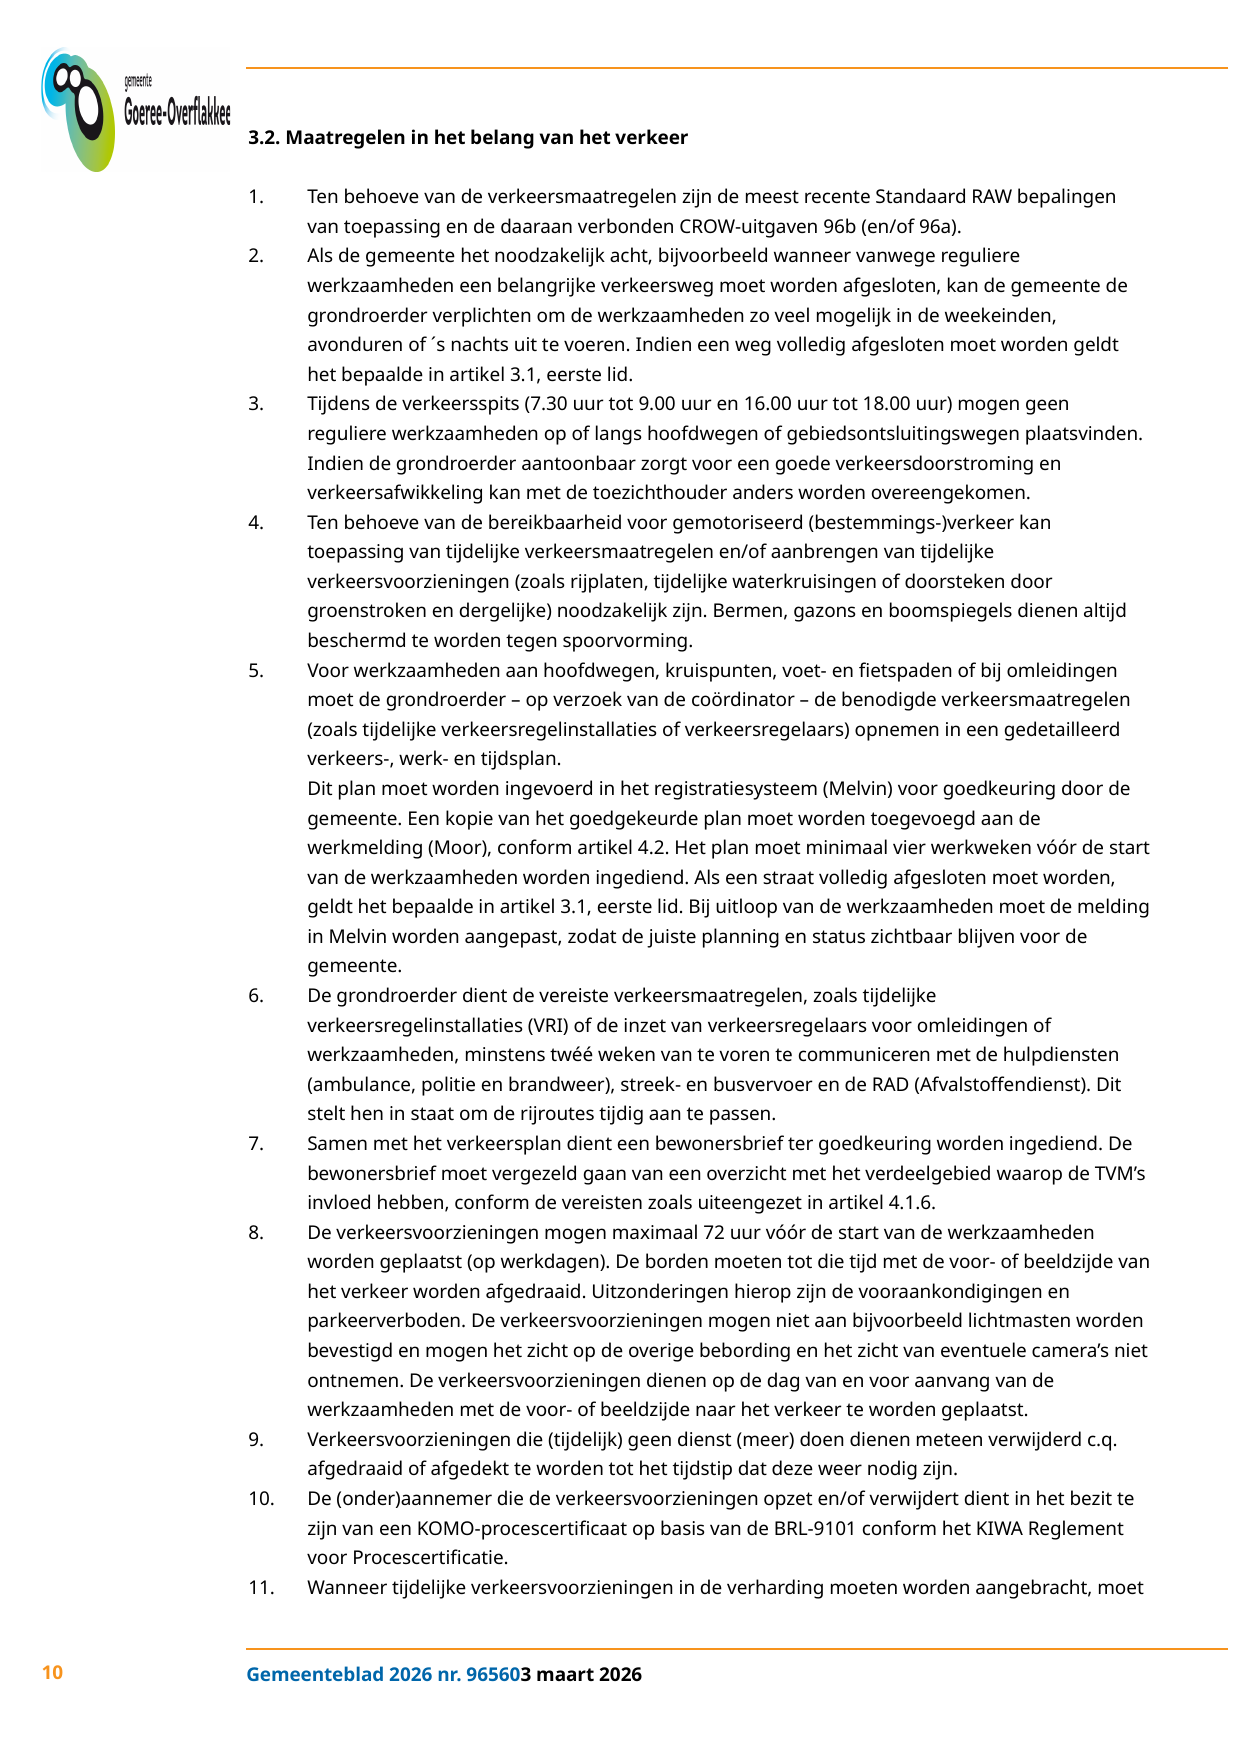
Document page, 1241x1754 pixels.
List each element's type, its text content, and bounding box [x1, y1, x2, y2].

text 3.2. Maatregelen in het belang van het verkeer [248, 124, 1152, 150]
picture [41, 47, 231, 172]
list Wanneer tijdelijke verkeersvoorzieningen in de verharding moeten worden aangebracht, moet [248, 1574, 1152, 1600]
list De (onder)aannemer die de verkeersvoorzieningen opzet en/of verwijdert dient in het bezit te zijn van een KOMO-procescertificaat op basis van de BRL-9101 conform het KIWA Reglement voor Procescertificatie. [248, 1485, 1152, 1570]
list Samen met het verkeersplan dient een bewonersbrief ter goedkeuring worden ingediend. De bewonersbrief moet vergezeld gaan van een overzicht met het verdeelgebied waarop de TVM’s invloed hebben, conform de vereisten zoals uiteengezet in artikel 4.1.6. [248, 1130, 1152, 1215]
list De grondroerder dient de vereiste verkeersmaatregelen, zoals tijdelijke verkeersregelinstallaties (VRI) of de inzet van verkeersregelaars voor omleidingen of werkzaamheden, minstens twéé weken van te voren te communiceren met de hulpdiensten (ambulance, politie en brandweer), streek- en busvervoer en de RAD (Afvalstoffendienst). Dit stelt hen in staat om de rijroutes tijdig aan te passen. [248, 982, 1152, 1126]
list Als de gemeente het noodzakelijk acht, bijvoorbeeld wanneer vanwege reguliere werkzaamheden een belangrijke verkeersweg moet worden afgesloten, kan de gemeente de grondroerder verplichten om de werkzaamheden zo veel mogelijk in de weekeinden, avonduren of ´s nachts uit te voeren. Indien een weg volledig afgesloten moet worden geldt het bepaalde in artikel 3.1, eerste lid. [248, 243, 1152, 387]
list Verkeersvoorzieningen die (tijdelijk) geen dienst (meer) doen dienen meteen verwijderd c.q. afgedraaid of afgedekt te worden tot het tijdstip dat deze weer nodig zijn. [248, 1426, 1152, 1481]
list De verkeersvoorzieningen mogen maximaal 72 uur vóór de start van de werkzaamheden worden geplaatst (op werkdagen). De borden moeten tot die tijd met de voor- of beeldzijde van het verkeer worden afgedraaid. Uitzonderingen hierop zijn de vooraankondigingen en parkeerverboden. De verkeersvoorzieningen mogen niet aan bijvoorbeeld lichtmasten worden bevestigd en mogen het zicht op de overige bebording en het zicht van eventuele camera’s niet ontnemen. De verkeersvoorzieningen dienen op de dag van en voor aanvang van de werkzaamheden met de voor- of beeldzijde naar het verkeer te worden geplaatst. [248, 1219, 1152, 1422]
list Ten behoeve van de bereikbaarheid voor gemotoriseerd (bestemmings-)verkeer kan toepassing van tijdelijke verkeersmaatregelen en/of aanbrengen van tijdelijke verkeersvoorzieningen (zoals rijplaten, tijdelijke waterkruisingen of doorsteken door groenstroken en dergelijke) noodzakelijk zijn. Bermen, gazons en boomspiegels dienen altijd beschermd te worden tegen spoorvorming. [248, 509, 1152, 653]
list Ten behoeve van de verkeersmaatregelen zijn de meest recente Standaard RAW bepalingen van toepassing en de daaraan verbonden CROW-uitgaven 96b (en/of 96a). [248, 183, 1152, 239]
list Dit plan moet worden ingevoerd in het registratiesysteem (Melvin) voor goedkeuring door de gemeente. Een kopie van het goedgekeurde plan moet worden toegevoegd aan de werkmelding (Moor), conform artikel 4.2. Het plan moet minimaal vier werkweken vóór de start van de werkzaamheden worden ingediend. Als een straat volledig afgesloten moet worden, geldt het bepaalde in artikel 3.1, eerste lid. Bij uitloop van de werkzaamheden moet de melding in Melvin worden aangepast, zodat de juiste planning en status zichtbaar blijven voor de gemeente. [248, 775, 1152, 978]
list Voor werkzaamheden aan hoofdwegen, kruispunten, voet- en fietspaden of bij omleidingen moet de grondroerder – op verzoek van de coördinator – de benodigde verkeersmaatregelen (zoals tijdelijke verkeersregelinstallaties of verkeersregelaars) opnemen in een gedetailleerd verkeers-, werk- en tijdsplan. [248, 657, 1152, 771]
list Tijdens de verkeersspits (7.30 uur tot 9.00 uur en 16.00 uur tot 18.00 uur) mogen geen reguliere werkzaamheden op of langs hoofdwegen of gebiedsontsluitingswegen plaatsvinden. Indien de grondroerder aantoonbaar zorgt voor een goede verkeersdoorstroming en verkeersafwikkeling kan met de toezichthouder anders worden overeengekomen. [248, 391, 1152, 505]
